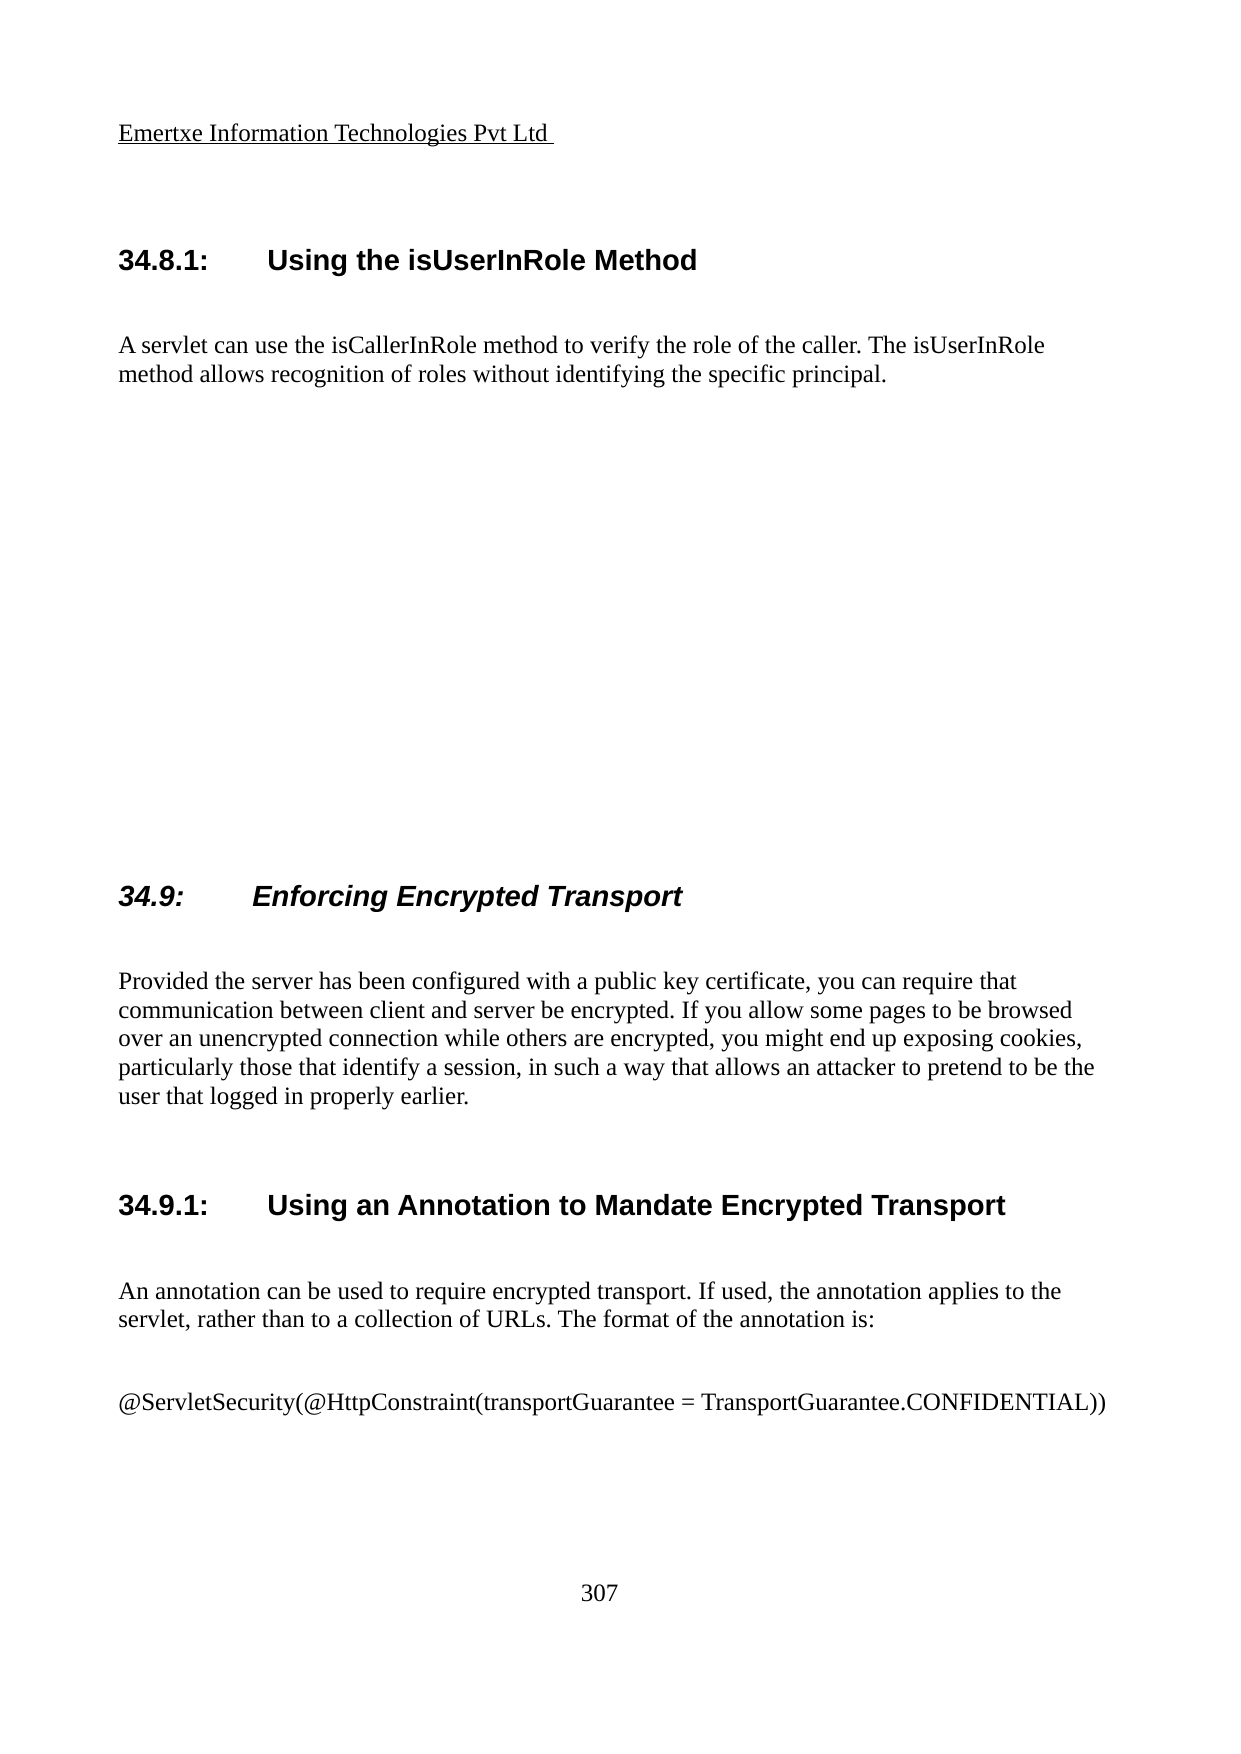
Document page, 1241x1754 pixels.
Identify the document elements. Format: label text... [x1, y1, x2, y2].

subtitle Using the isUserInRole Method [118, 243, 1122, 276]
text An annotation can be used to require encrypted transport. If used, the annotation applies to the servlet, rather than to a collection of URLs. The format of the annotation is: [118, 1276, 1122, 1333]
text A servlet can use the isCallerInRole method to verify the role of the caller. The isUserInRole method allows recognition of roles without identifying the specific principal. [118, 330, 1122, 387]
text @ServletSecurity(@HttpConstraint(transportGuarantee = TransportGuarantee.CONFIDENTIAL)) [118, 1387, 1122, 1416]
text Provided the server has been configured with a public key certificate, you can require that communication between client and server be encrypted. If you allow some pages to be browsed over an unencrypted connection while others are encrypted, you might end up exposing cookies, particularly those that identify a session, in such a way that allows an attacker to pretend to be the user that logged in properly earlier. [118, 966, 1122, 1110]
subtitle Enforcing Encrypted Transport [118, 879, 1122, 912]
subtitle Using an Annotation to Mandate Encrypted Transport [118, 1188, 1122, 1222]
